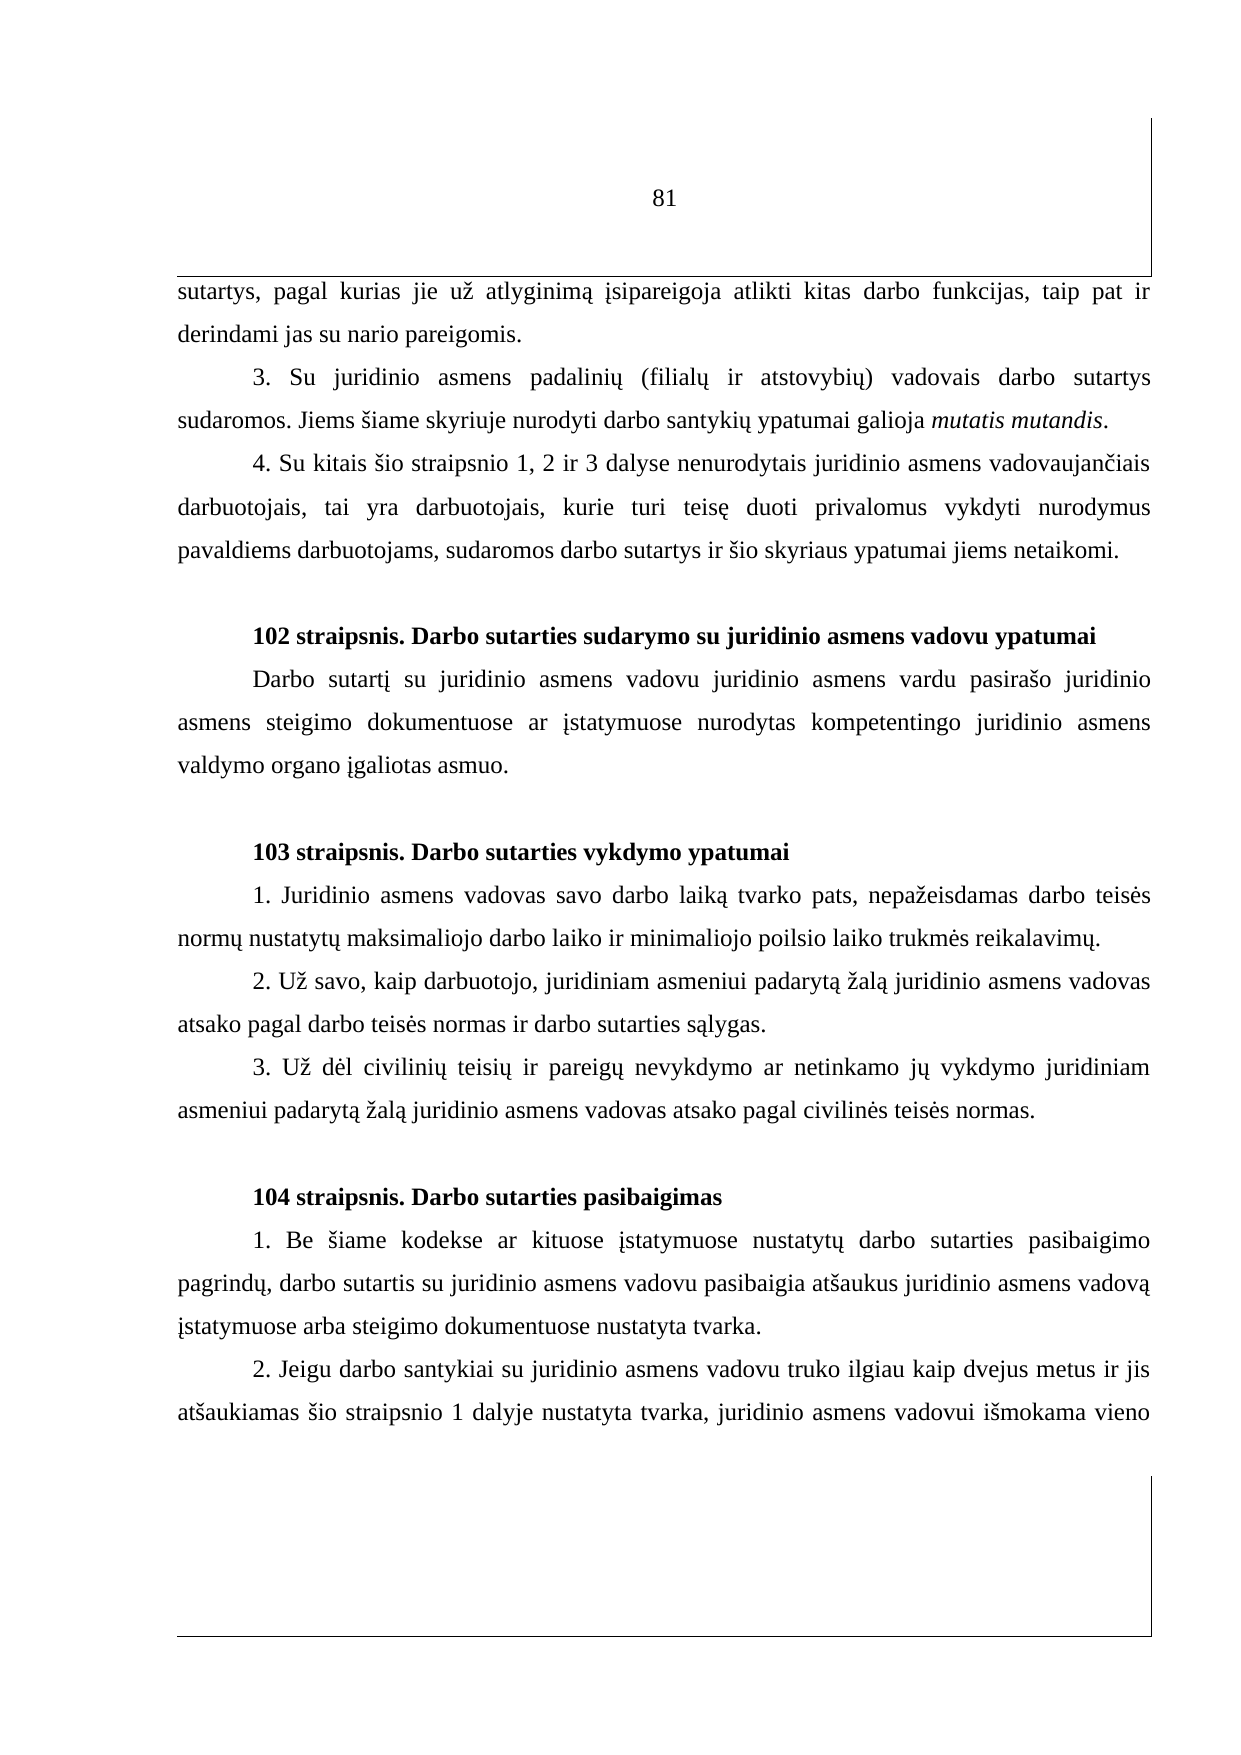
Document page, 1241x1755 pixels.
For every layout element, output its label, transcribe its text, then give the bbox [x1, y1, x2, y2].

text 1. Be šiame kodekse ar kituose įstatymuose nustatytų darbo sutarties pasibaigimo pagrindų, darbo sutartis su juridinio asmens vadovu pasibaigia atšaukus juridinio asmens vadovą įstatymuose arba steigimo dokumentuose nustatyta tvarka. [177, 1225, 1152, 1340]
text Darbo sutartį su juridinio asmens vadovu juridinio asmens vardu pasirašo juridinio asmens steigimo dokumentuose ar įstatymuose nurodytas kompetentingo juridinio asmens valdymo organo įgaliotas asmuo. [177, 664, 1152, 779]
text 3. Už dėl civilinių teisių ir pareigų nevykdymo ar netinkamo jų vykdymo juridiniam asmeniui padarytą žalą juridinio asmens vadovas atsako pagal civilinės teisės normas. [177, 1052, 1152, 1124]
text 1. Juridinio asmens vadovas savo darbo laiką tvarko pats, nepažeisdamas darbo teisės normų nustatytų maksimaliojo darbo laiko ir minimaliojo poilsio laiko trukmės reikalavimų. [177, 880, 1152, 952]
subtitle 103 straipsnis. Darbo sutarties vykdymo ypatumai [177, 837, 1152, 865]
text 4. Su kitais šio straipsnio 1, 2 ir 3 dalyse nenurodytais juridinio asmens vadovaujančiais darbuotojais, tai yra darbuotojais, kurie turi teisę duoti privalomus vykdyti nurodymus pavaldiems darbuotojams, sudaromos darbo sutartys ir šio skyriaus ypatumai jiems netaikomi. [177, 448, 1152, 563]
text 3. Su juridinio asmens padalinių (filialų ir atstovybių) vadovais darbo sutartys sudaromos. Jiems šiame skyriuje nurodyti darbo santykių ypatumai galioja mutatis mutandis. [177, 362, 1152, 434]
text 2. Jeigu darbo santykiai su juridinio asmens vadovu truko ilgiau kaip dvejus metus ir jis atšaukiamas šio straipsnio 1 dalyje nustatyta tvarka, juridinio asmens vadovui išmokama vieno [177, 1354, 1152, 1426]
text sutartys, pagal kurias jie už atlyginimą įsipareigoja atlikti kitas darbo funkcijas, taip pat ir derindami jas su nario pareigomis. [177, 276, 1152, 348]
subtitle 104 straipsnis. Darbo sutarties pasibaigimas [177, 1182, 1152, 1210]
subtitle 102 straipsnis. Darbo sutarties sudarymo su juridinio asmens vadovu ypatumai [177, 621, 1152, 650]
text 2. Už savo, kaip darbuotojo, juridiniam asmeniui padarytą žalą juridinio asmens vadovas atsako pagal darbo teisės normas ir darbo sutarties sąlygas. [177, 966, 1152, 1038]
